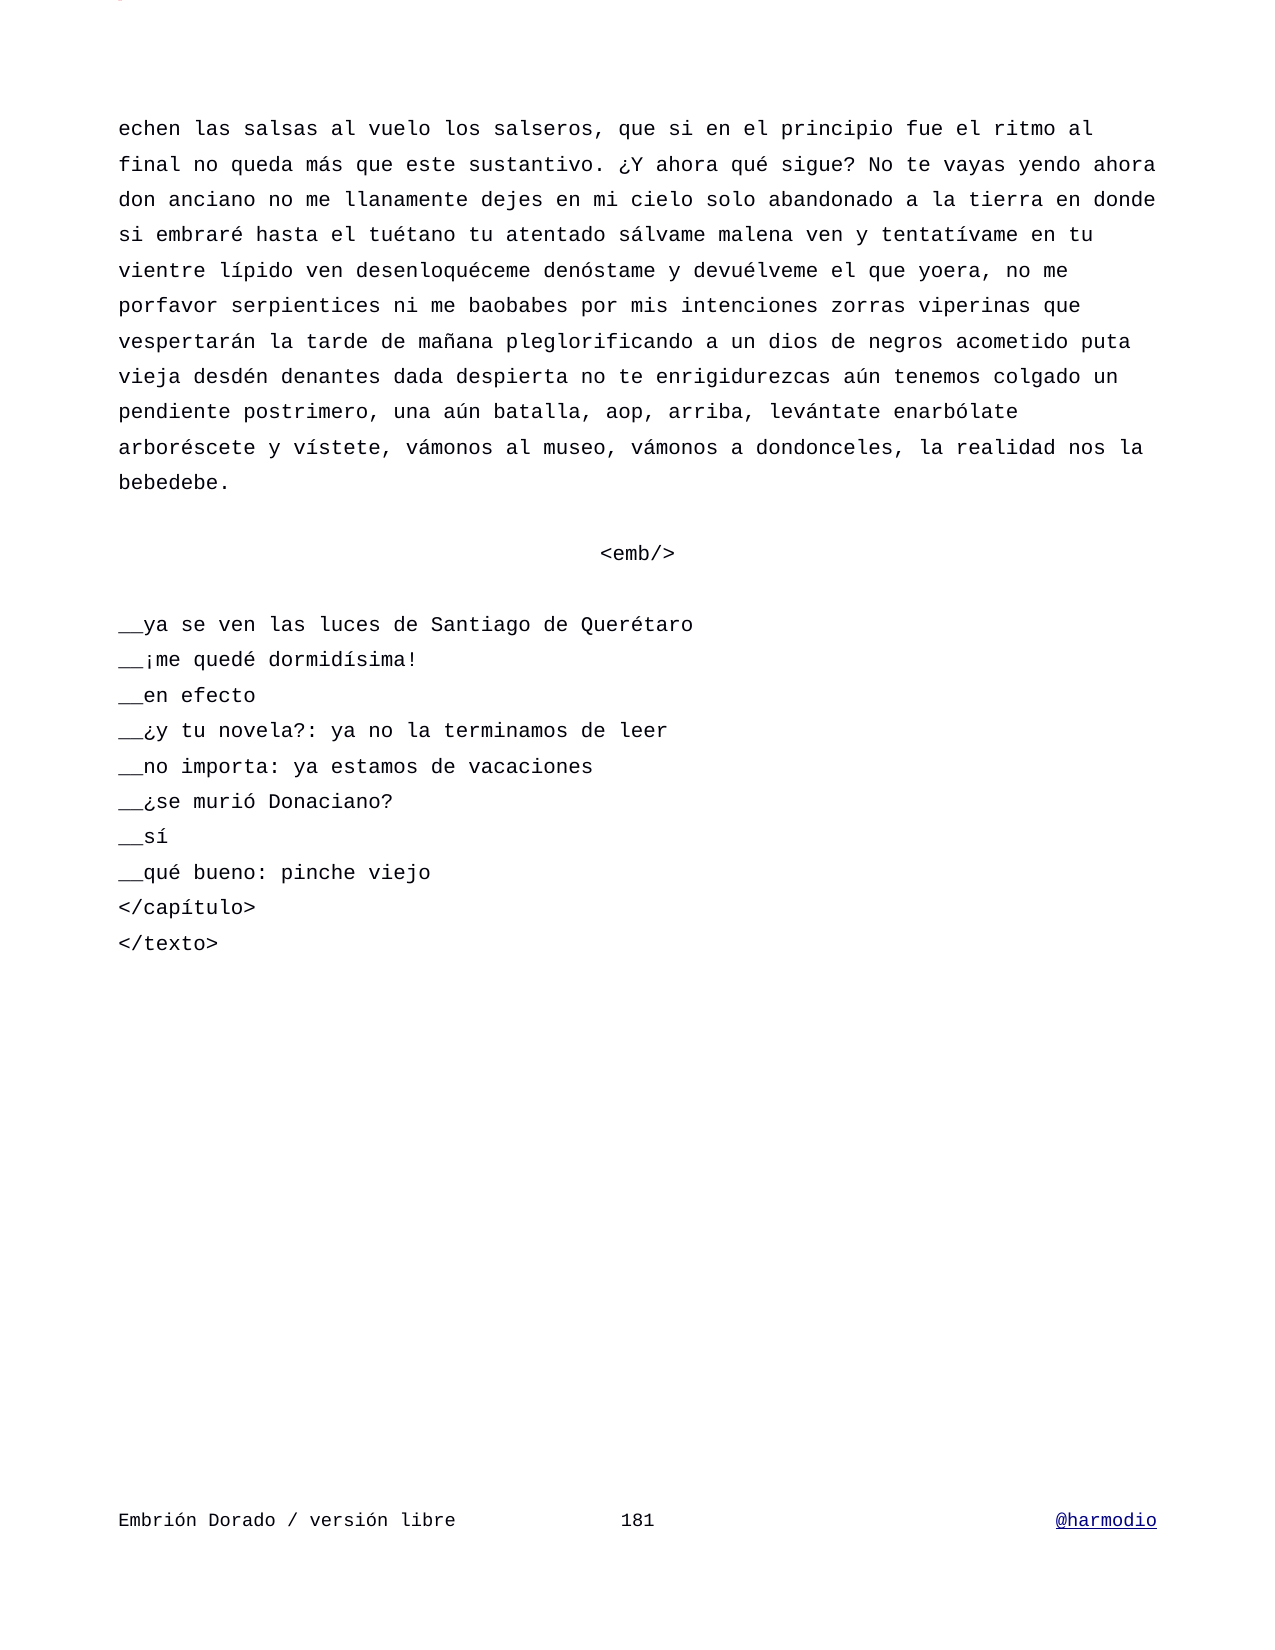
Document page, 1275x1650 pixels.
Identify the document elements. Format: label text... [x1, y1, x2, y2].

text __ya se ven las luces de Santiago de Querétaro [118, 614, 1157, 638]
text </texto> [118, 933, 1157, 956]
text <emb/> [118, 543, 1157, 567]
text __sí [118, 826, 1157, 850]
text __no importa: ya estamos de vacaciones [118, 756, 1157, 779]
text __en efecto [118, 685, 1157, 708]
text __¿y tu novela?: ya no la terminamos de leer [118, 720, 1157, 744]
text </capítulo> [118, 897, 1157, 921]
text echen las salsas al vuelo los salseros, que si en el principio fue el ritmo al final no queda más que este sustantivo. ¿Y ahora qué sigue? No te vayas yendo ahora don anciano no me llanamente dejes en mi cielo solo abandonado a la tierra en donde si embraré hasta el tuétano tu atentado sálvame malena ven y tentatívame en tu vientre lípido ven desenloquéceme denóstame y devuélveme el que yoera, no me porfavor serpientices ni me baobabes por mis intenciones zorras viperinas que vespertarán la tarde de mañana pleglorificando a un dios de negros acometido puta vieja desdén denantes dada despierta no te enrigidurezcas aún tenemos colgado un pendiente postrimero, una aún batalla, aop, arriba, levántate enarbólate arboréscete y vístete, vámonos al museo, vámonos a dondonceles, la realidad nos la bebedebe. [118, 118, 1157, 496]
text __¿se murió Donaciano? [118, 791, 1157, 815]
text __qué bueno: pinche viejo [118, 862, 1157, 886]
text __¡me quedé dormidísima! [118, 649, 1157, 673]
